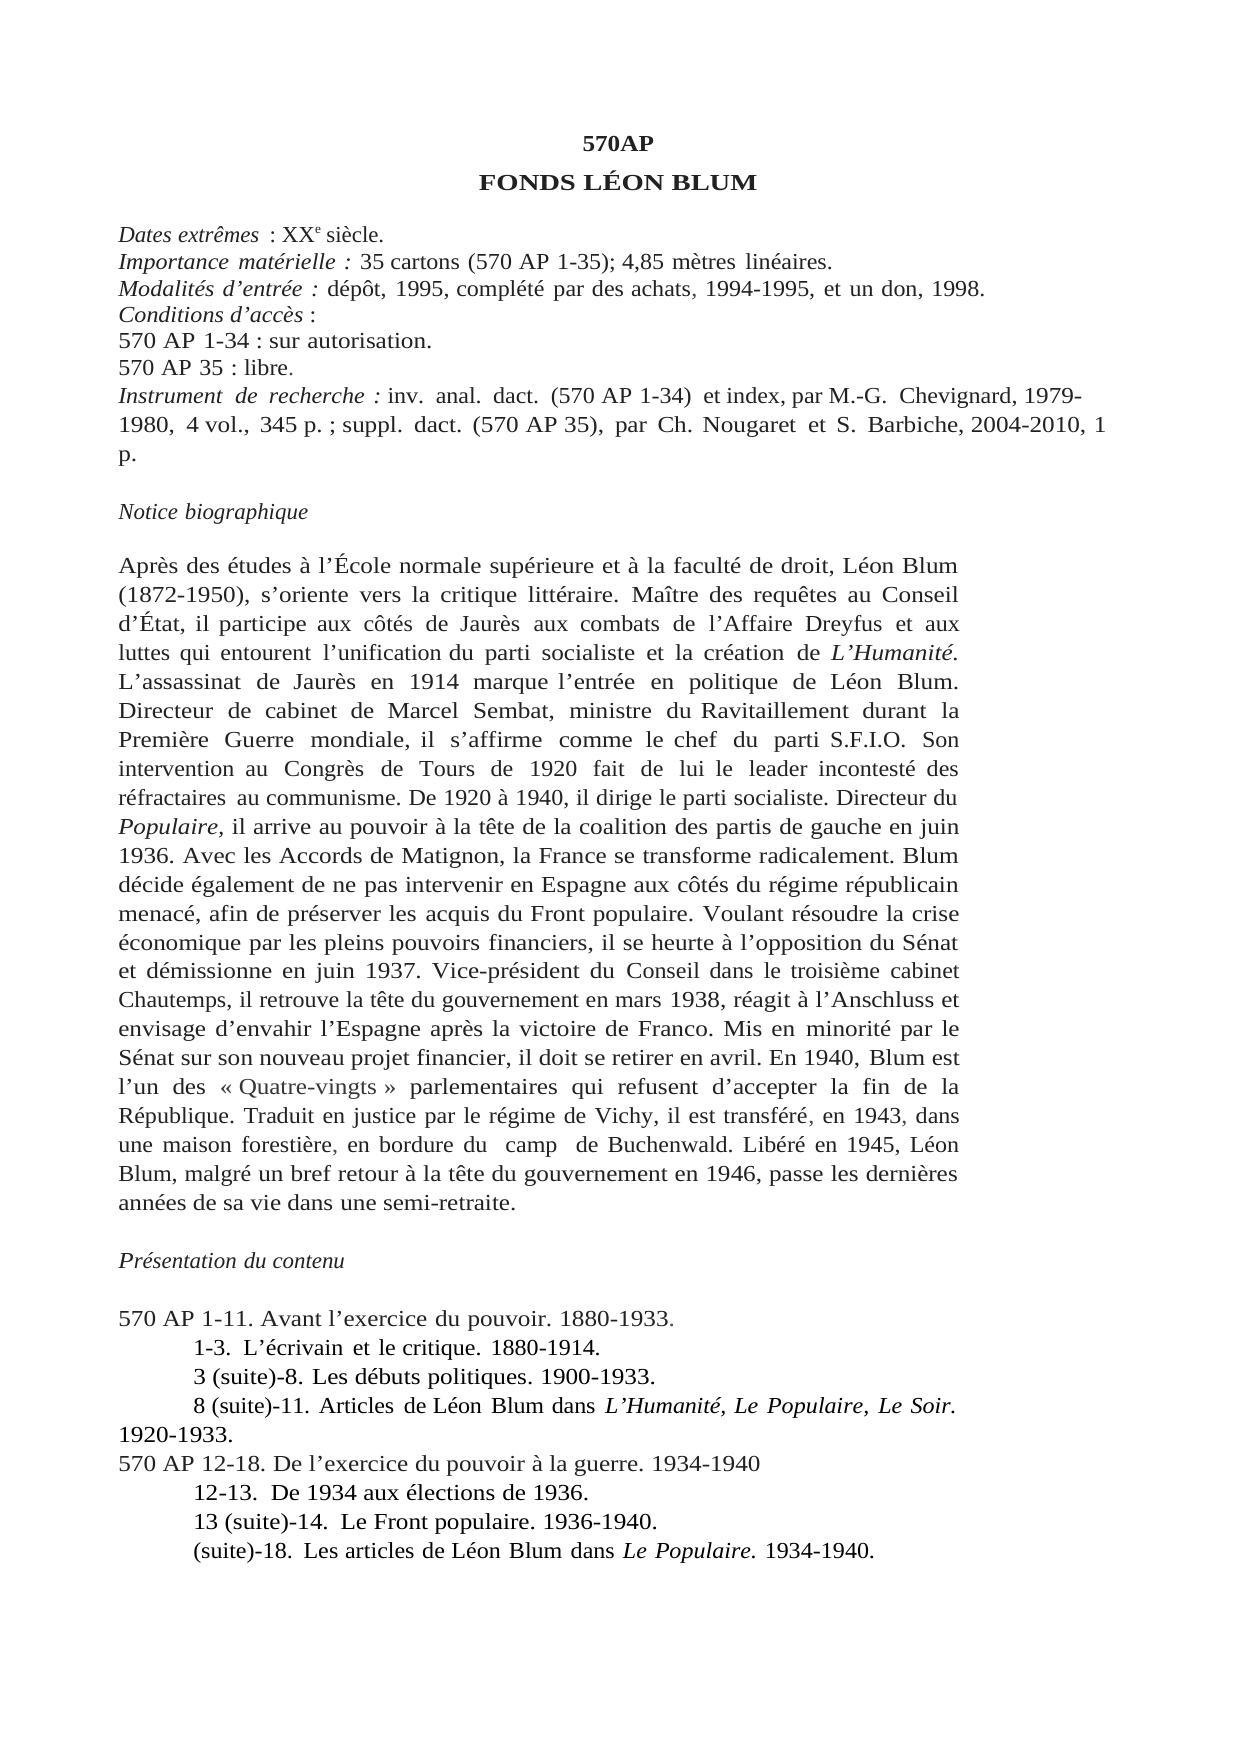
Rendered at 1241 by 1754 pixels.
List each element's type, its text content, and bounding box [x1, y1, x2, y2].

text 13 (suite)-14. Le Front populaire. 1936-1940. [118, 1508, 960, 1534]
text 3 (suite)-8. Les débuts politiques. 1900-1933. [118, 1363, 960, 1389]
text 1-3. L’écrivain et le critique. 1880-1914. [118, 1334, 960, 1360]
text 570 AP 1-11. Avant l’exercice du pouvoir. 1880-1933. [118, 1305, 960, 1331]
text Présentation du contenu [118, 1247, 960, 1273]
text Modalités d’entrée : dépôt, 1995, complété par des achats, 1994-1995, et un don, 1998. [118, 274, 1122, 301]
text Conditions d’accès : [118, 301, 1122, 327]
text Importance matérielle : 35 cartons (570 AP 1-35); 4,85 mètres linéaires. [118, 248, 1122, 274]
text 12-13. De 1934 aux élections de 1936. [118, 1479, 960, 1505]
list Notice biographique [118, 496, 1122, 525]
list 570 AP 35 : libre. [118, 354, 1122, 380]
text (suite)-18. Les articles de Léon Blum dans Le Populaire. 1934-1940. [118, 1537, 960, 1563]
text 8 (suite)-11. Articles de Léon Blum dans L’Humanité, Le Populaire, Le Soir. 1920-1933. [118, 1392, 960, 1447]
text FONDS LÉON BLUM [276, 169, 960, 195]
list 570 AP 1-34 : sur autorisation. [118, 327, 1122, 354]
text 570AP [276, 130, 960, 157]
list Instrument de recherche : inv. anal. dact. (570 AP 1-34) et index, par M.-G. Chevignard, 1979-1980, 4 vol., 345 p. ; suppl. dact. (570 AP 35), par Ch. Nougaret et S. Barbiche, 2004-2010, 1 p. [118, 380, 1122, 467]
text Après des études à l’École normale supérieure et à la faculté de droit, Léon Blum (1872-1950), s’oriente vers la critique littéraire. Maître des requêtes au Conseil d’État, il participe aux côtés de Jaurès aux combats de l’Affaire Dreyfus et aux luttes qui entourent l’unification du parti socialiste et la création de L’Humanité. L’assassinat de Jaurès en 1914 marque l’entrée en politique de Léon Blum. Directeur de cabinet de Marcel Sembat, ministre du Ravitaillement durant la Première Guerre mondiale, il s’affirme comme le chef du parti S.F.I.O. Son intervention au Congrès de Tours de 1920 fait de lui le leader incontesté des réfractaires au communisme. De 1920 à 1940, il dirige le parti socialiste. Directeur du Populaire, il arrive au pouvoir à la tête de la coalition des partis de gauche en juin 1936. Avec les Accords de Matignon, la France se transforme radicalement. Blum décide également de ne pas intervenir en Espagne aux côtés du régime républicain menacé, afin de préserver les acquis du Front populaire. Voulant résoudre la crise économique par les pleins pouvoirs financiers, il se heurte à l’opposition du Sénat et démissionne en juin 1937. Vice-président du Conseil dans le troisième cabinet Chautemps, il retrouve la tête du gouvernement en mars 1938, réagit à l’Anschluss et envisage d’envahir l’Espagne après la victoire de Franco. Mis en minorité par le Sénat sur son nouveau projet financier, il doit se retirer en avril. En 1940, Blum est l’un des « Quatre-vingts » parlementaires qui refusent d’accepter la fin de la République. Traduit en justice par le régime de Vichy, il est transféré, en 1943, dans une maison forestière, en bordure du camp de Buchenwald. Libéré en 1945, Léon Blum, malgré un bref retour à la tête du gouvernement en 1946, passe les dernières années de sa vie dans une semi-retraite. [118, 552, 960, 1216]
text 570 AP 12-18. De l’exercice du pouvoir à la guerre. 1934-1940 [118, 1450, 960, 1476]
text Dates extrêmes : XXe siècle. [118, 221, 960, 248]
